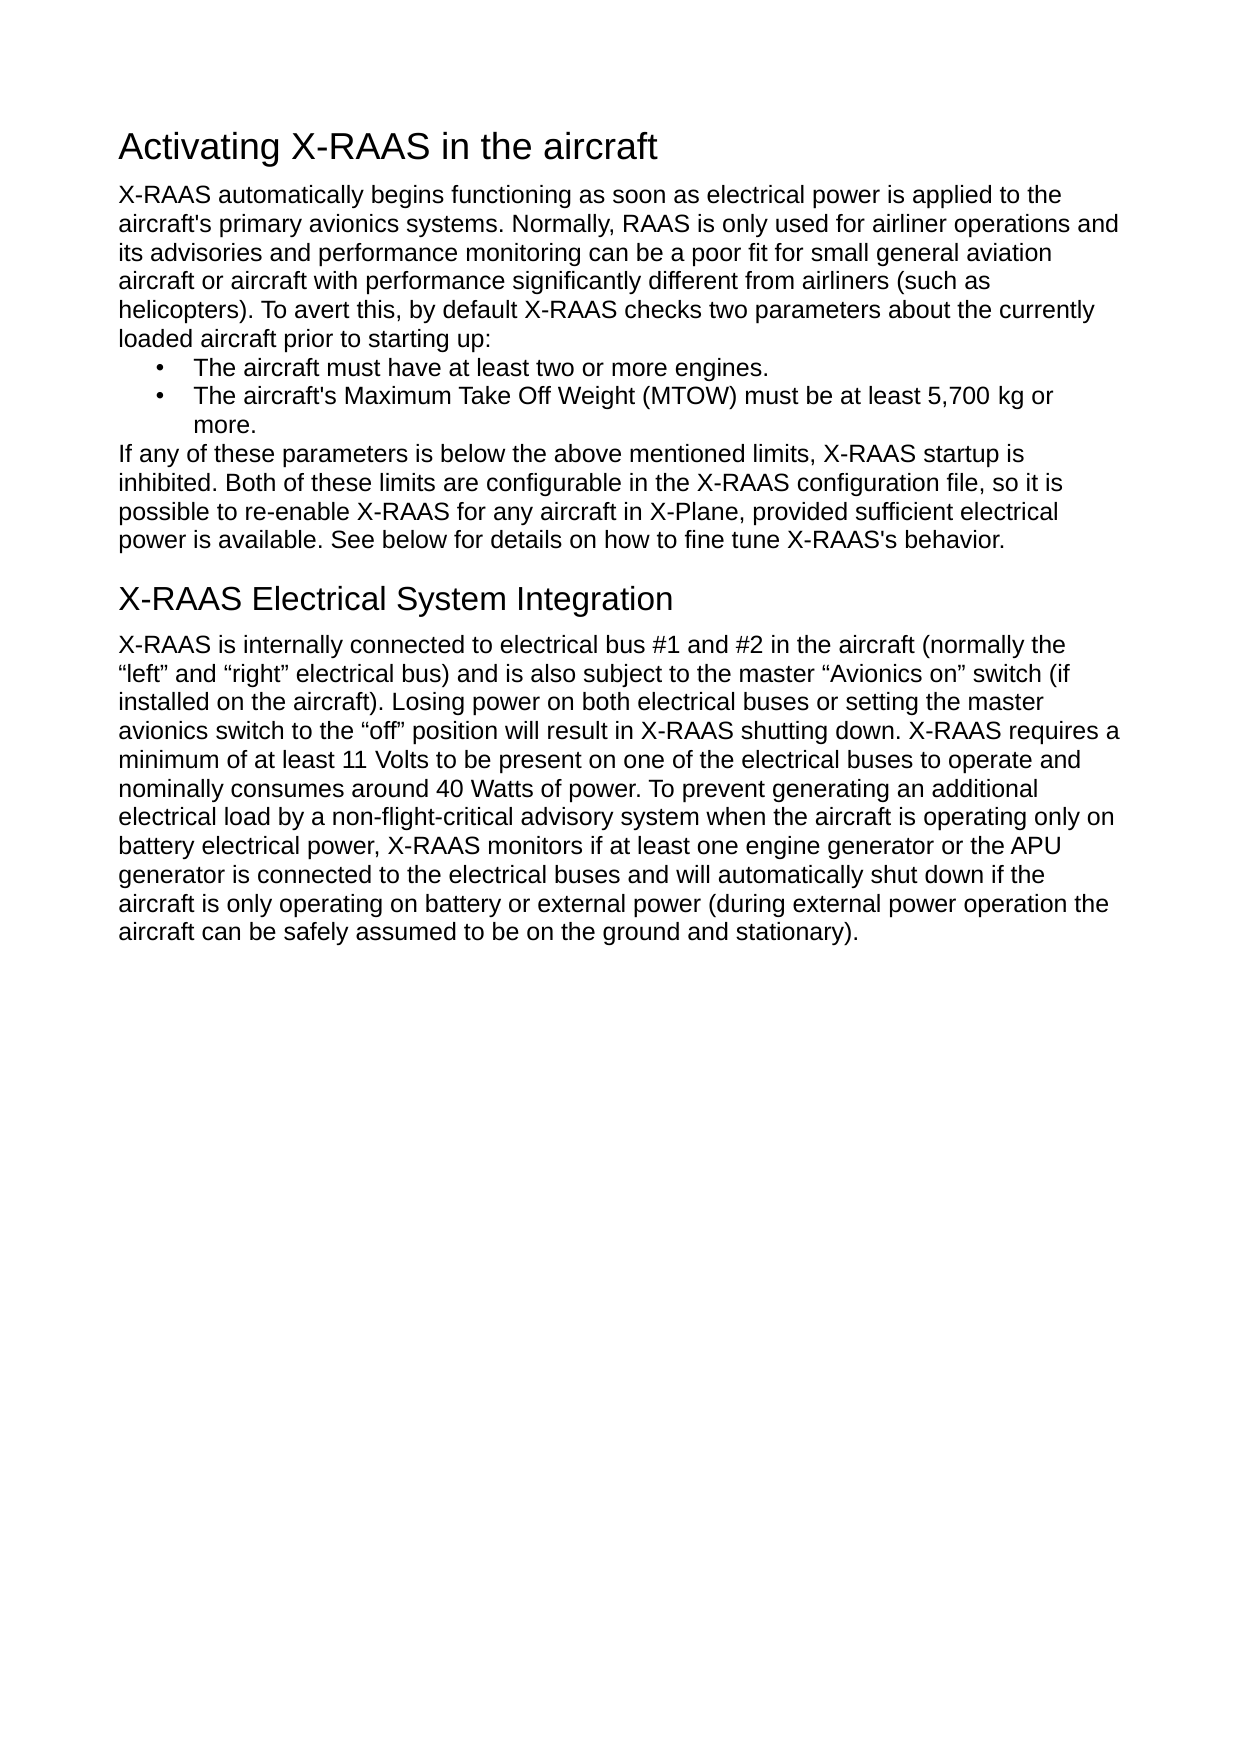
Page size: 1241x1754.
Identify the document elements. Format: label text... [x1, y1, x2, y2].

text X-RAAS is internally connected to electrical bus #1 and #2 in the aircraft (normally the “left” and “right” electrical bus) and is also subject to the master “Avionics on” switch (if installed on the aircraft). Losing power on both electrical buses or setting the master avionics switch to the “off” position will result in X-RAAS shutting down. X-RAAS requires a minimum of at least 11 Volts to be present on one of the electrical buses to operate and nominally consumes around 40 Watts of power. To prevent generating an additional electrical load by a non-flight-critical advisory system when the aircraft is operating only on battery electrical power, X-RAAS monitors if at least one engine generator or the APU generator is connected to the electrical buses and will automatically shut down if the aircraft is only operating on battery or external power (during external power operation the aircraft can be safely assumed to be on the ground and stationary). [118, 630, 1122, 946]
text X-RAAS automatically begins functioning as soon as electrical power is applied to the aircraft's primary avionics systems. Normally, RAAS is only used for airliner operations and its advisories and performance monitoring can be a poor fit for small general aviation aircraft or aircraft with performance significantly different from airliners (such as helicopters). To avert this, by default X-RAAS checks two parameters about the currently loaded aircraft prior to starting up: [118, 180, 1122, 352]
subtitle X-RAAS Electrical System Integration [118, 579, 1122, 617]
subtitle Activating X-RAAS in the aircraft [118, 124, 1122, 167]
list The aircraft's Maximum Take Off Weight (MTOW) must be at least 5,700 kg or more. [156, 381, 1122, 439]
text If any of these parameters is below the above mentioned limits, X-RAAS startup is inhibited. Both of these limits are configurable in the X-RAAS configuration file, so it is possible to re-enable X-RAAS for any aircraft in X-Plane, provided sufficient electrical power is available. See below for details on how to fine tune X-RAAS's behavior. [118, 439, 1122, 554]
list The aircraft must have at least two or more engines. [156, 352, 1122, 381]
